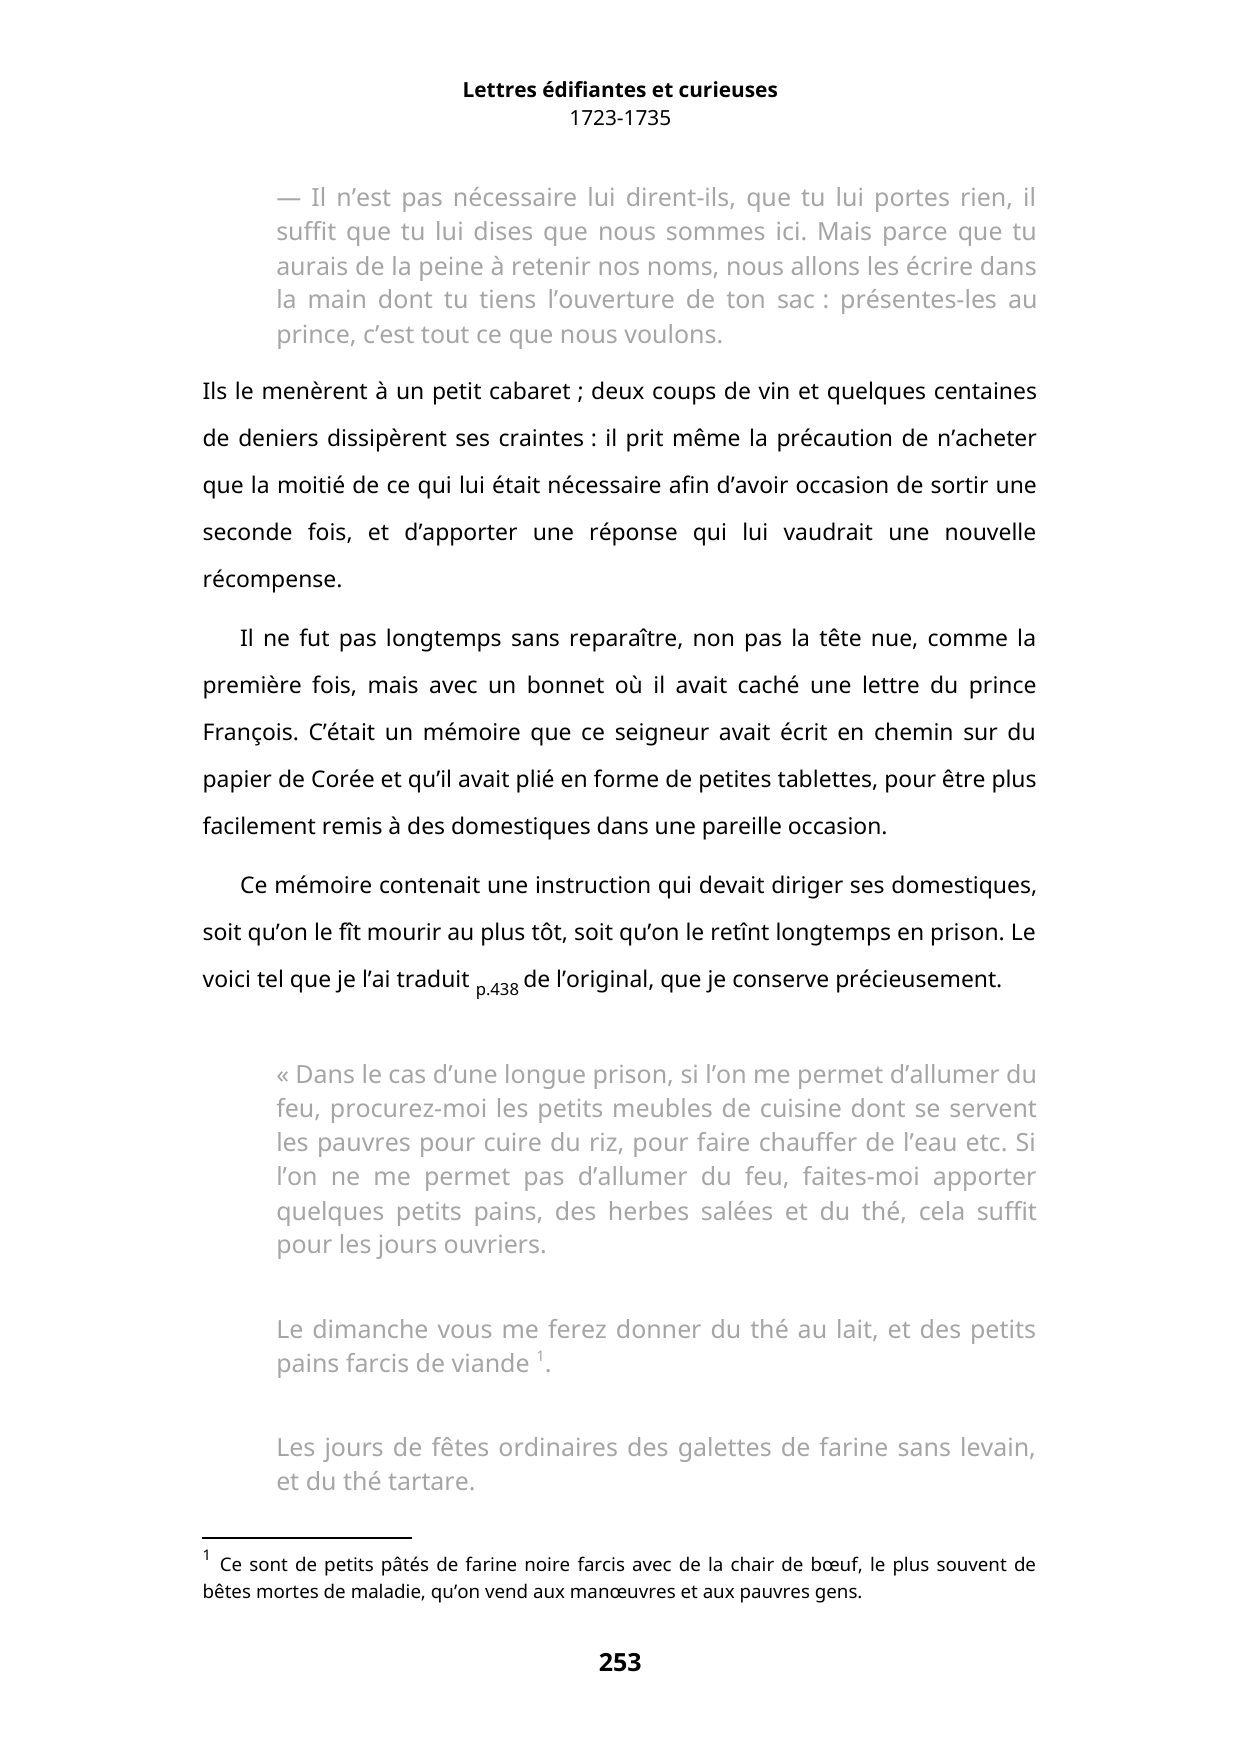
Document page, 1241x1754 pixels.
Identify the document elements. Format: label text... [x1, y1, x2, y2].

text Ce sont de petits pâtés de farine noire farcis avec de la chair de bœuf, le plus souvent de bêtes mortes de maladie, qu’on vend aux manœuvres et aux pauvres gens. [202, 1544, 1038, 1604]
text « Dans le cas d’une longue prison, si l’on me permet d’allumer du feu, procurez-moi les petits meubles de cuisine dont se servent les pauvres pour cuire du riz, pour faire chauffer de l’eau etc. Si l’on ne me permet pas d’allumer du feu, faites-moi apporter quelques petits pains, des herbes salées et du thé, cela suffit pour les jours ouvriers. [276, 1057, 1038, 1261]
text Il ne fut pas longtemps sans reparaître, non pas la tête nue, comme la première fois, mais avec un bonnet où il avait caché une lettre du prince François. C’était un mémoire que ce seigneur avait écrit en chemin sur du papier de Corée et qu’il avait plié en forme de petites tablettes, pour être plus facilement remis à des domestiques dans une pareille occasion. [202, 622, 1038, 841]
text Les jours de fêtes ordinaires des galettes de farine sans levain, et du thé tartare. [276, 1429, 1038, 1497]
text Ce mémoire contenait une instruction qui devait diriger ses domestiques, soit qu’on le fît mourir au plus tôt, soit qu’on le retînt longtemps en prison. Le voici tel que je l’ai traduit p.438 de l’original, que je conserve précieusement. [202, 869, 1038, 1001]
text Ils le menèrent à un petit cabaret ; deux coups de vin et quelques centaines de deniers dissipèrent ses craintes : il prit même la précaution de n’acheter que la moitié de ce qui lui était nécessaire afin d’avoir occasion de sortir une seconde fois, et d’apporter une réponse qui lui vaudrait une nouvelle récompense. [202, 375, 1038, 594]
text — Il n’est pas nécessaire lui dirent-ils, que tu lui portes rien, il suffit que tu lui dises que nous sommes ici. Mais parce que tu aurais de la peine à retenir nos noms, nous allons les écrire dans la main dont tu tiens l’ouverture de ton sac : présentes-les au prince, c’est tout ce que nous voulons. [276, 180, 1038, 350]
text Le dimanche vous me ferez donner du thé au lait, et des petits pains farcis de viande . [276, 1311, 1038, 1379]
